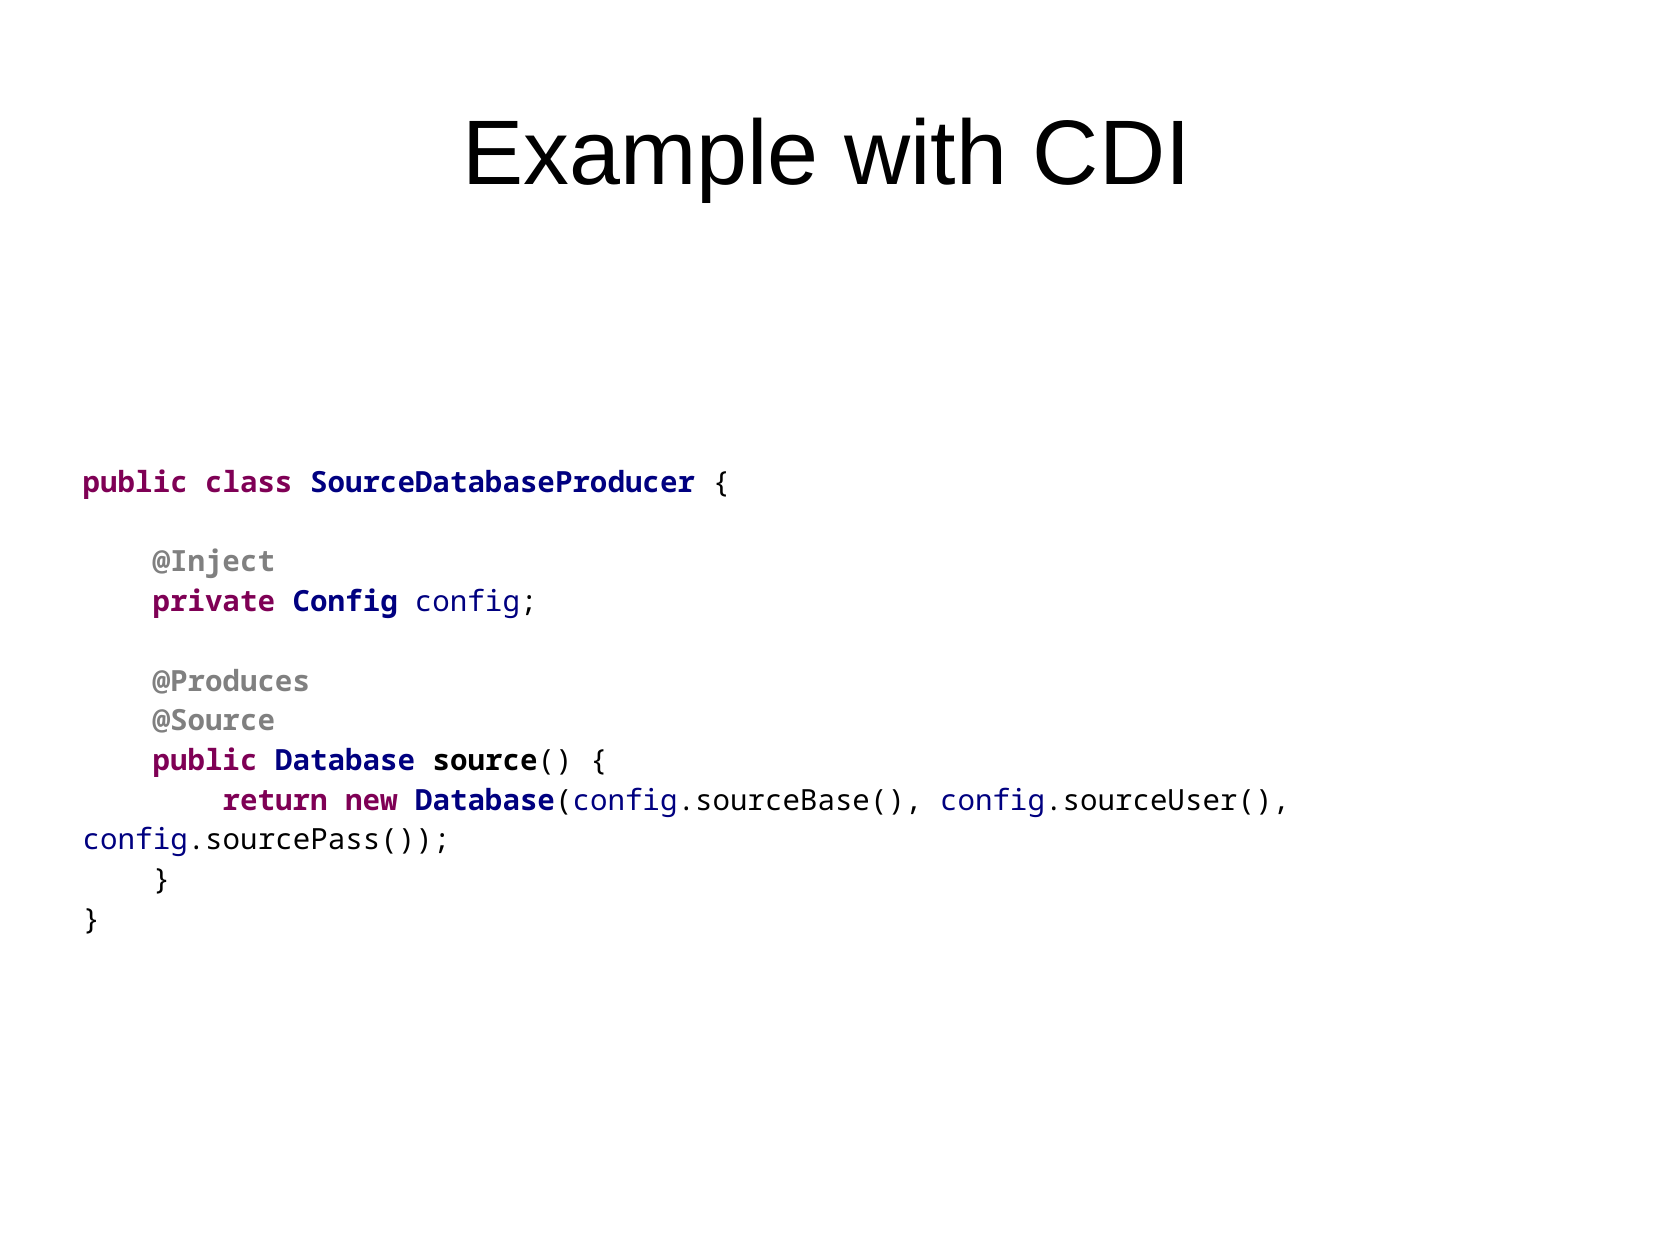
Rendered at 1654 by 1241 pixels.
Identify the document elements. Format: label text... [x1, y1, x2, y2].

title Example with CDI [82, 49, 1571, 257]
list public class SourceDatabaseProducer { @Inject private Config config; @Produces @Source public Database source() { return new Database(config.sourceBase(), config.sourceUser(), config.sourcePass()); } } [82, 290, 1571, 1109]
